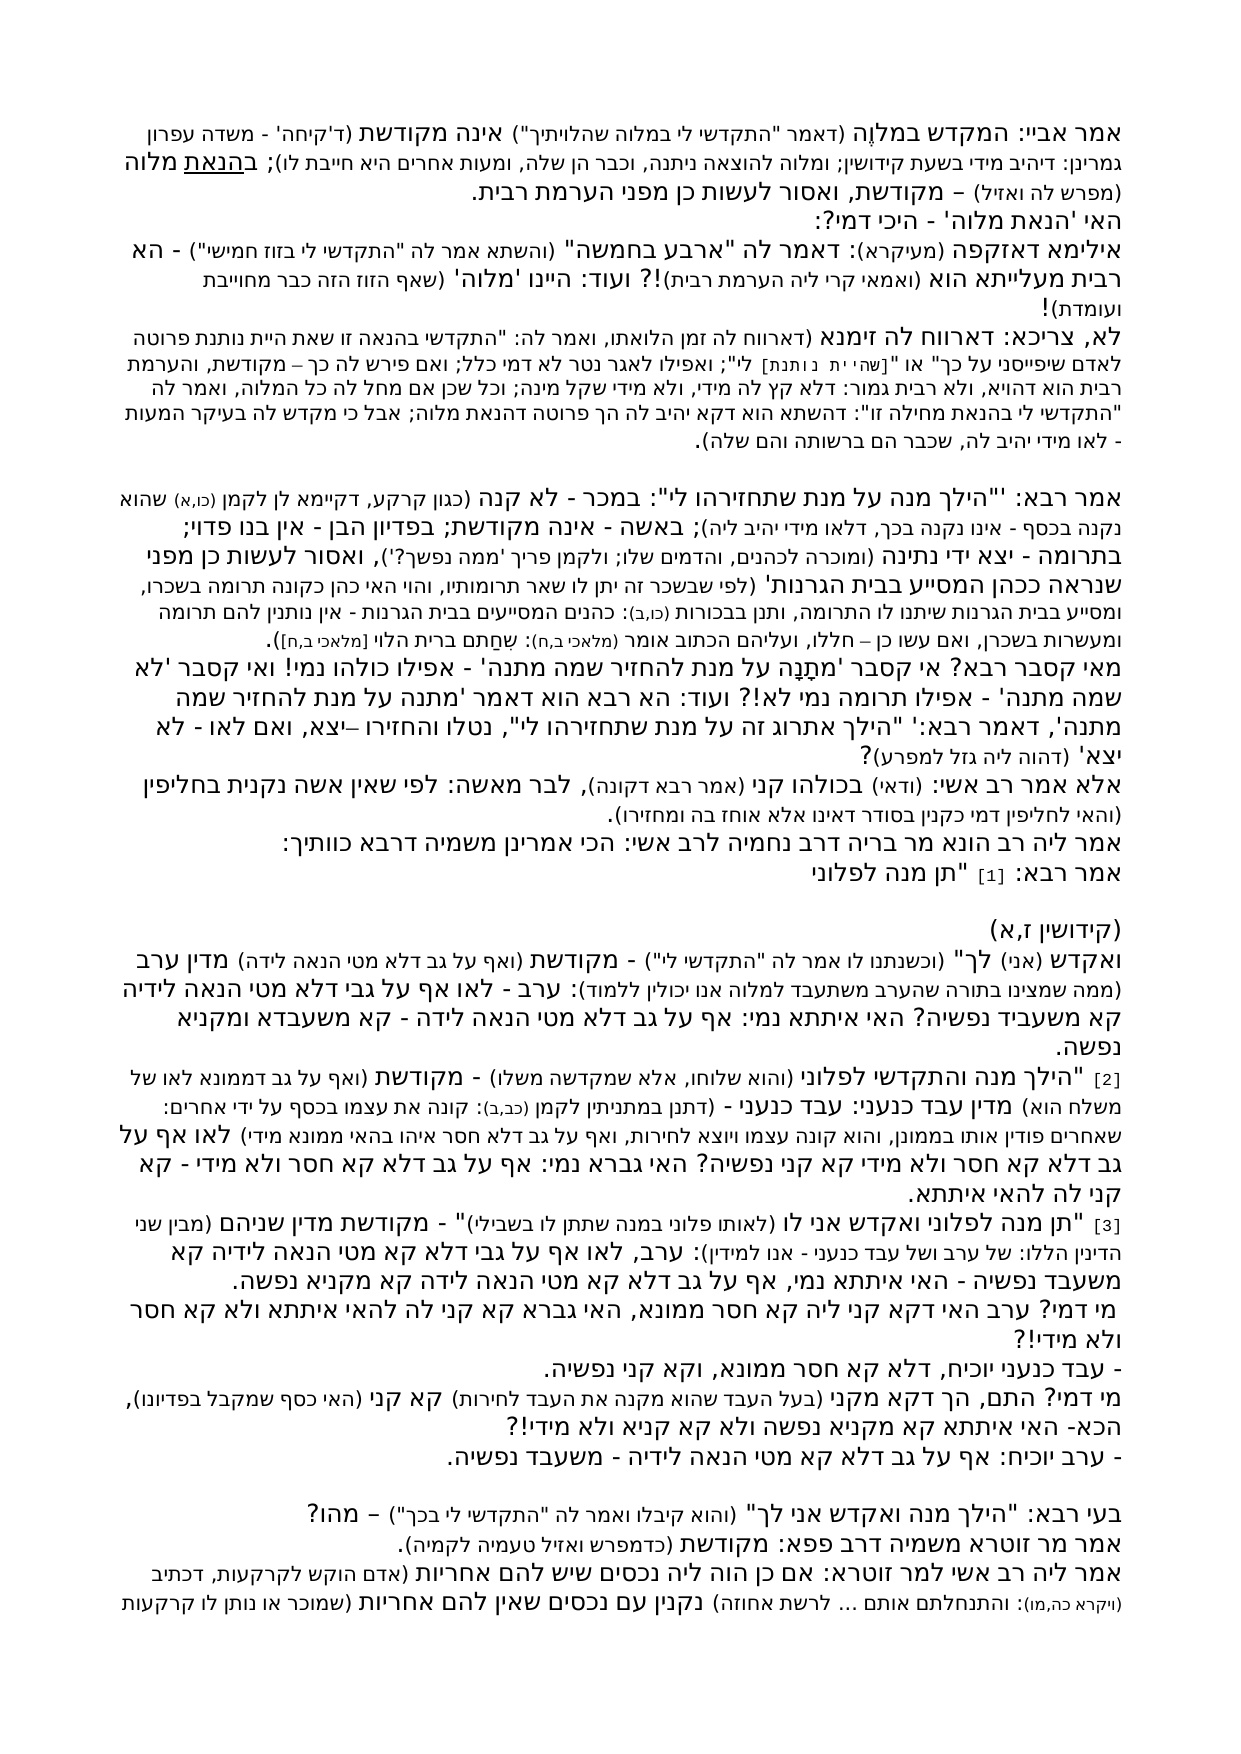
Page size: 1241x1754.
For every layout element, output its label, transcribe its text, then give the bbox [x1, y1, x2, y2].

text (קידושין ז,א) [118, 916, 1122, 945]
text אמר רבא: '"הילך מנה על מנת שתחזירהו לי": במכר - לא קנה (כגון קרקע, דקיימא לן לקמן (כו,א) שהוא נקנה בכסף - אינו נקנה בכך, דלאו מידי יהיב ליה); באשה - אינה מקודשת; בפדיון הבן - אין בנו פדוי; בתרומה - יצא ידי נתינה (ומוכרה לכהנים, והדמים שלו; ולקמן פריך 'ממה נפשך?'), ואסור לעשות כן מפני שנראה ככהן המסייע בבית הגרנות' (לפי שבשכר זה יתן לו שאר תרומותיו, והוי האי כהן כקונה תרומה בשכרו, ומסייע בבית הגרנות שיתנו לו התרומה, ותנן בבכורות (כו,ב): כהנים המסייעים בבית הגרנות - אין נותנין להם תרומה ומעשרות בשכרן, ואם עשו כן – חללו, ועליהם הכתוב אומר (מלאכי ב,ח): שִחַתם ברית הלוי [מלאכי ב,ח]). [118, 483, 1122, 653]
text האי 'הנאת מלוה' - היכי דמי?: [118, 206, 1122, 235]
text [2] "הילך מנה והתקדשי לפלוני (והוא שלוחו, אלא שמקדשה משלו) - מקודשת (ואף על גב דממונא לאו של משלח הוא) מדין עבד כנעני: עבד כנעני - (דתנן במתניתין לקמן (כב,ב): קונה את עצמו בכסף על ידי אחרים: שאחרים פודין אותו בממונן, והוא קונה עצמו ויוצא לחירות, ואף על גב דלא חסר איהו בהאי ממונא מידי) לאו אף על גב דלא קא חסר ולא מידי קא קני נפשיה? האי גברא נמי: אף על גב דלא קא חסר ולא מידי - קא קני לה להאי איתתא. [118, 1062, 1122, 1208]
text - עבד כנעני יוכיח, דלא קא חסר ממונא, וקא קני נפשיה. [118, 1354, 1122, 1383]
text אלא אמר רב אשי: (ודאי) בכולהו קני (אמר רבא דקונה), לבר מאשה: לפי שאין אשה נקנית בחליפין (והאי לחליפין דמי כקנין בסודר דאינו אלא אוחז בה ומחזירו). [118, 770, 1122, 829]
text - ערב יוכיח: אף על גב דלא קא מטי הנאה לידיה - משעבד נפשיה. [118, 1442, 1122, 1471]
text אמר מר זוטרא משמיה דרב פפא: מקודשת (כדמפרש ואזיל טעמיה לקמיה). [118, 1529, 1122, 1558]
text מי דמי? ערב האי דקא קני ליה קא חסר ממונא, האי גברא קא קני לה להאי איתתא ולא קא חסר ולא מידי!? [118, 1296, 1122, 1354]
text ואקדש (אני) לך" (וכשנתנו לו אמר לה "התקדשי לי") - מקודשת (ואף על גב דלא מטי הנאה לידה) מדין ערב (ממה שמצינו בתורה שהערב משתעבד למלוה אנו יכולין ללמוד): ערב - לאו אף על גבי דלא מטי הנאה לידיה קא משעביד נפשיה? האי איתתא נמי: אף על גב דלא מטי הנאה לידה - קא משעבדא ומקניא נפשה. [118, 945, 1122, 1062]
text מי דמי? התם, הך דקא מקני (בעל העבד שהוא מקנה את העבד לחירות) קא קני (האי כסף שמקבל בפדיונו), הכא- האי איתתא קא מקניא נפשה ולא קא קניא ולא מידי!? [118, 1383, 1122, 1442]
text לא, צריכא: דארווח לה זימנא (דארווח לה זמן הלואתו, ואמר לה: "התקדשי בהנאה זו שאת היית נותנת פרוטה לאדם שיפייסני על כך" או "[שהיית נותנת] לי"; ואפילו לאגר נטר לא דמי כלל; ואם פירש לה כך – מקודשת, והערמת רבית הוא דהויא, ולא רבית גמור: דלא קץ לה מידי, ולא מידי שקל מינה; וכל שכן אם מחל לה כל המלוה, ואמר לה "התקדשי לי בהנאת מחילה זו": דהשתא הוא דקא יהיב לה הך פרוטה דהנאת מלוה; אבל כי מקדש לה בעיקר המעות - לאו מידי יהיב לה, שכבר הם ברשותה והם שלה). [118, 323, 1122, 454]
text אמר ליה רב הונא מר בריה דרב נחמיה לרב אשי: הכי אמרינן משמיה דרבא כוותיך: [118, 829, 1122, 858]
text אילימא דאזקפה (מעיקרא): דאמר לה "ארבע בחמשה" (והשתא אמר לה "התקדשי לי בזוז חמישי") - הא רבית מעלייתא הוא (ואמאי קרי ליה הערמת רבית)!? ועוד: היינו 'מלוה' (שאף הזוז הזה כבר מחוייבת ועומדת)! [118, 235, 1122, 323]
text אמר ליה רב אשי למר זוטרא: אם כן הוה ליה נכסים שיש להם אחריות (אדם הוקש לקרקעות, דכתיב (ויקרא כה,מו): והתנחלתם אותם ... לרשת אחוזה) נקנין עם נכסים שאין להם אחריות (שמוכר או נותן לו קרקעות [118, 1558, 1122, 1616]
text [3] "תן מנה לפלוני ואקדש אני לו (לאותו פלוני במנה שתתן לו בשבילי)" - מקודשת מדין שניהם (מבין שני הדינין הללו: של ערב ושל עבד כנעני - אנו למידין): ערב, לאו אף על גבי דלא קא מטי הנאה לידיה קא משעבד נפשיה - האי איתתא נמי, אף על גב דלא קא מטי הנאה לידה קא מקניא נפשה. [118, 1208, 1122, 1296]
text אמר רבא: [1] "תן מנה לפלוני [118, 858, 1122, 887]
text מאי קסבר רבא? אי קסבר 'מתָנָה על מנת להחזיר שמה מתנה' - אפילו כולהו נמי! ואי קסבר 'לא שמה מתנה' - אפילו תרומה נמי לא!? ועוד: הא רבא הוא דאמר 'מתנה על מנת להחזיר שמה מתנה', דאמר רבא:' "הילך אתרוג זה על מנת שתחזירהו לי", נטלו והחזירו –יצא, ואם לאו - לא יצא' (דהוה ליה גזל למפרע)? [118, 653, 1122, 770]
text אמר אביי: המקדש במלוֶה (דאמר "התקדשי לי במלוה שהלויתיך") אינה מקודשת (ד'קיחה' - משדה עפרון גמרינן: דיהיב מידי בשעת קידושין; ומלוה להוצאה ניתנה, וכבר הן שלה, ומעות אחרים היא חייבת לו); בהנאת מלוה (מפרש לה ואזיל) – מקודשת, ואסור לעשות כן מפני הערמת רבית. [118, 118, 1122, 206]
text בעי רבא: "הילך מנה ואקדש אני לך" (והוא קיבלו ואמר לה "התקדשי לי בכך") – מהו? [118, 1500, 1122, 1529]
